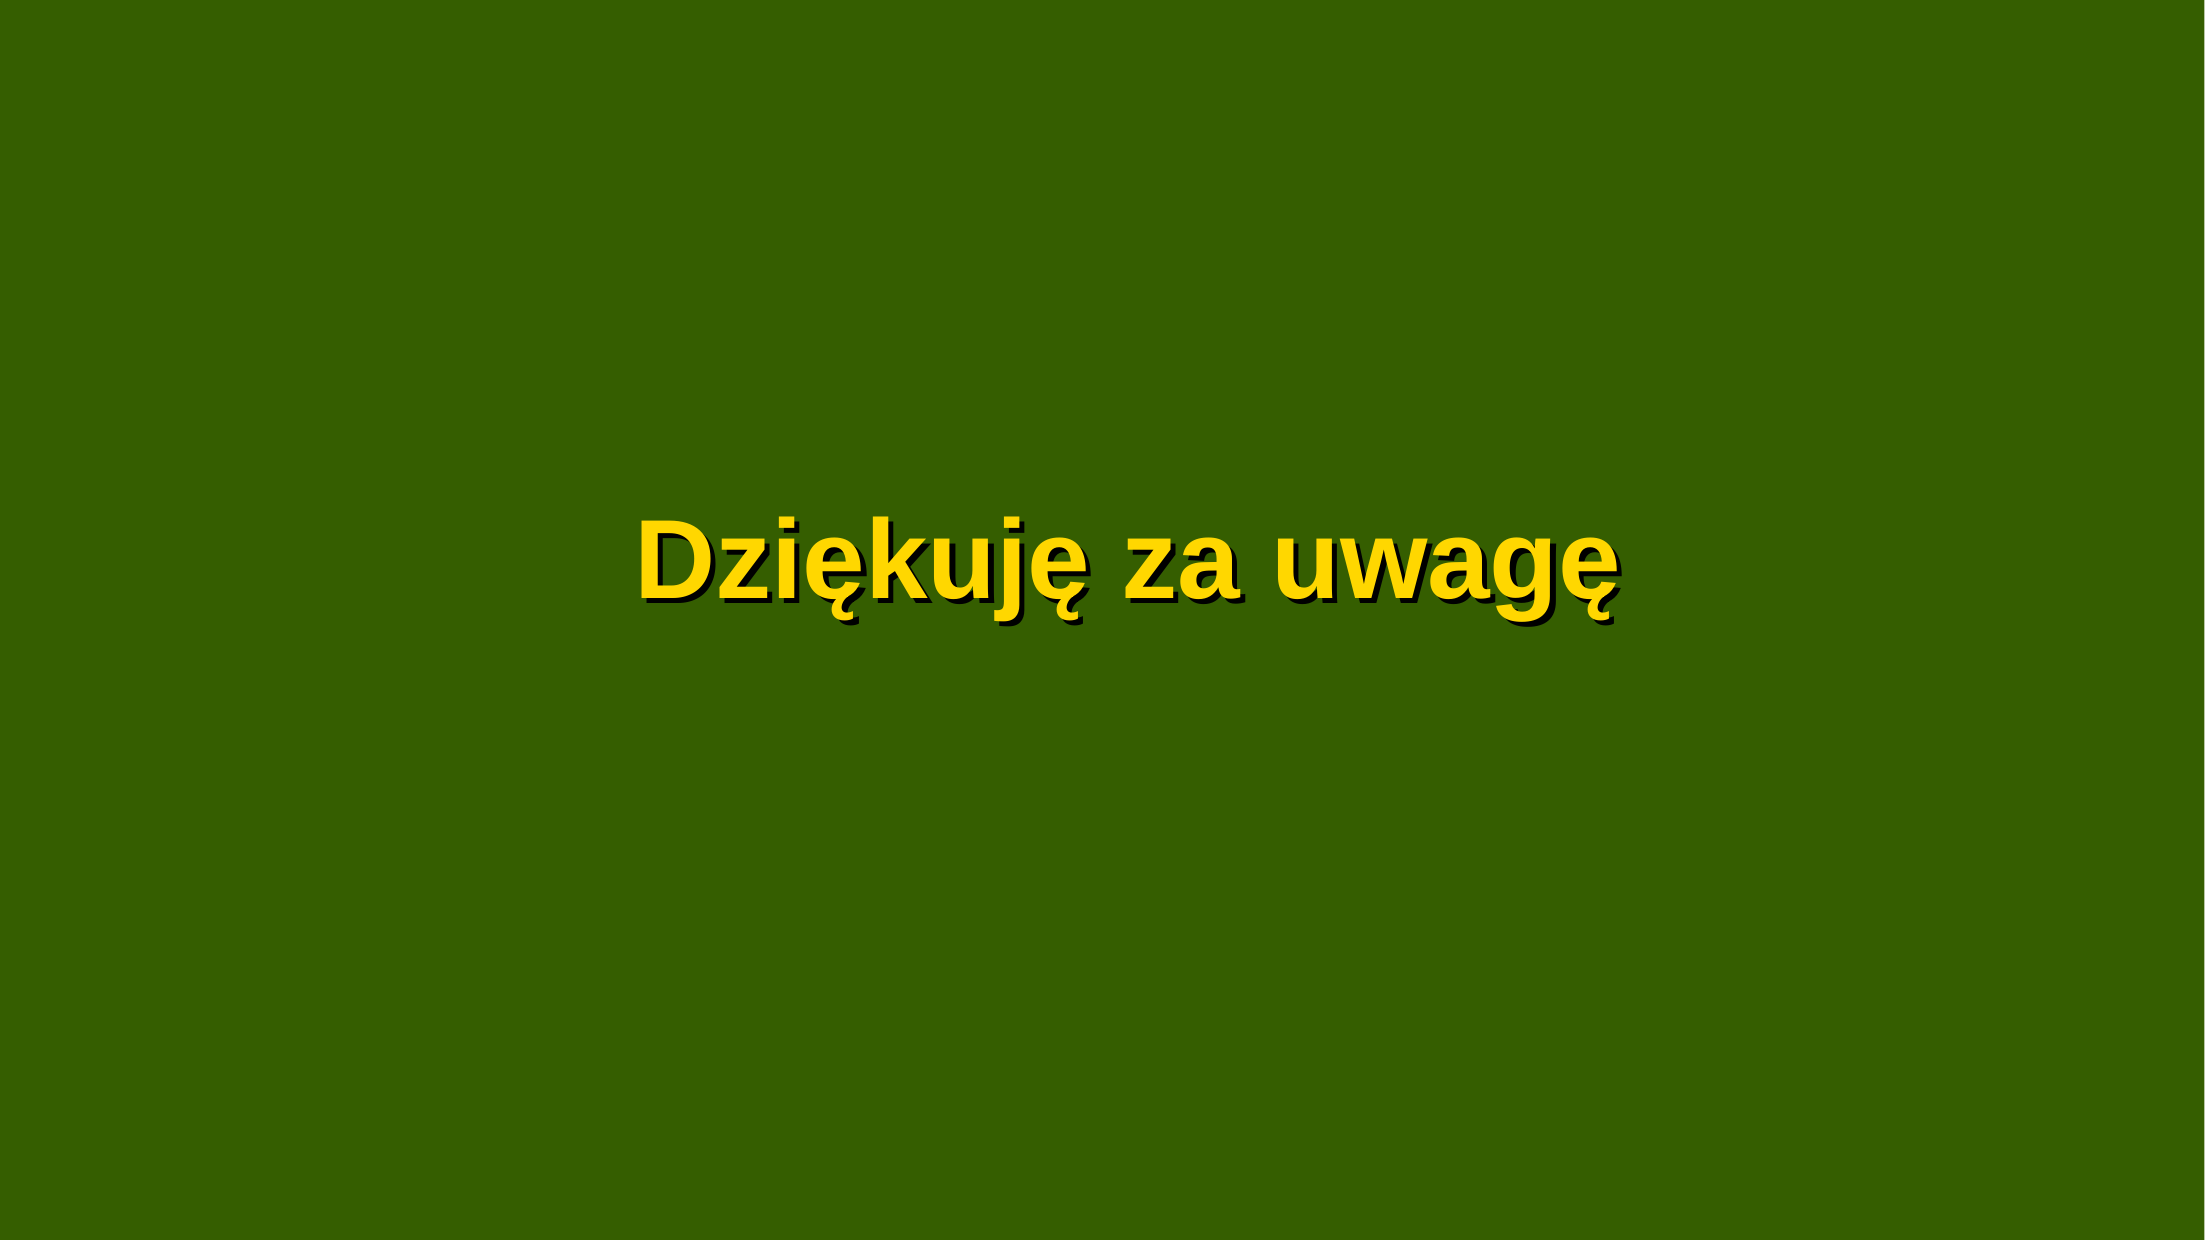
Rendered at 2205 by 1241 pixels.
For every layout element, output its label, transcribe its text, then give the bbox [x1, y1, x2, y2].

title Dziękuję za uwagę [383, 335, 1872, 784]
